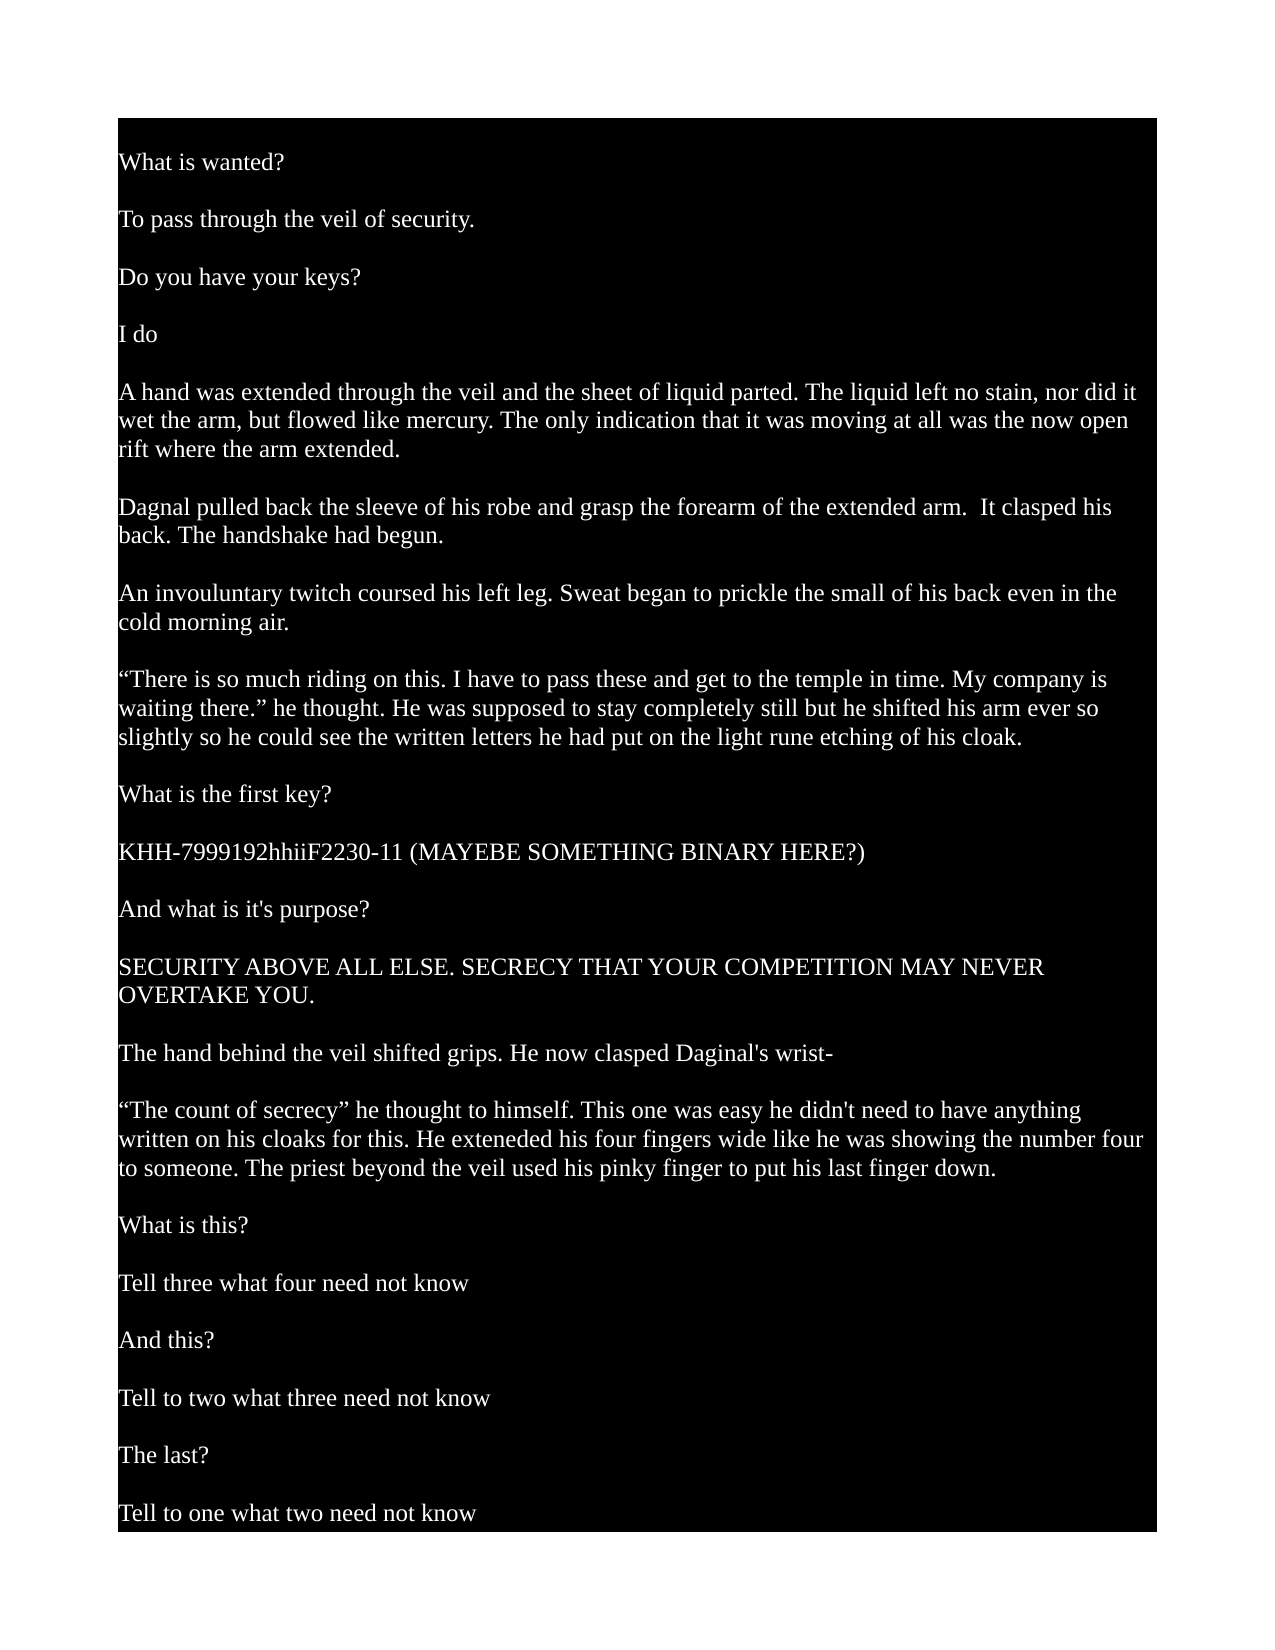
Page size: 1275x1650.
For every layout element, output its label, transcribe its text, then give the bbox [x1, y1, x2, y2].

text An invouluntary twitch coursed his left leg. Sweat began to prickle the small of his back even in the cold morning air. [118, 578, 1157, 636]
text To pass through the veil of security. Do you have your keys? I do [118, 204, 1157, 348]
text “There is so much riding on this. I have to pass these and get to the temple in time. My company is waiting there.” he thought. He was supposed to stay completely still but he shifted his arm ever so slightly so he could see the written letters he had put on the light rune etching of his cloak. [118, 664, 1157, 751]
text The hand behind the veil shifted grips. He now clasped Daginal's wrist- “The count of secrecy” he thought to himself. This one was easy he didn't need to have anything written on his cloaks for this. He exteneded his four fingers wide like he was showing the number four to someone. The priest beyond the veil used his pinky finger to put his last finger down. [118, 1038, 1157, 1182]
text What is the first key? KHH-7999192hhiiF2230-11 (MAYEBE SOMETHING BINARY HERE?) And what is it's purpose? SECURITY ABOVE ALL ELSE. SECRECY THAT YOUR COMPETITION MAY NEVER OVERTAKE YOU. [118, 779, 1157, 1009]
text And this? Tell to two what three need not know [118, 1297, 1157, 1412]
text What is wanted? [118, 118, 1157, 176]
text The last? Tell to one what two need not know [118, 1441, 1157, 1527]
text A hand was extended through the veil and the sheet of liquid parted. The liquid left no stain, nor did it wet the arm, but flowed like mercury. The only indication that it was moving at all was the now open rift where the arm extended. Dagnal pulled back the sleeve of his robe and grasp the forearm of the extended arm. It clasped his back. The handshake had begun. [118, 377, 1157, 578]
text What is this? Tell three what four need not know [118, 1211, 1157, 1297]
